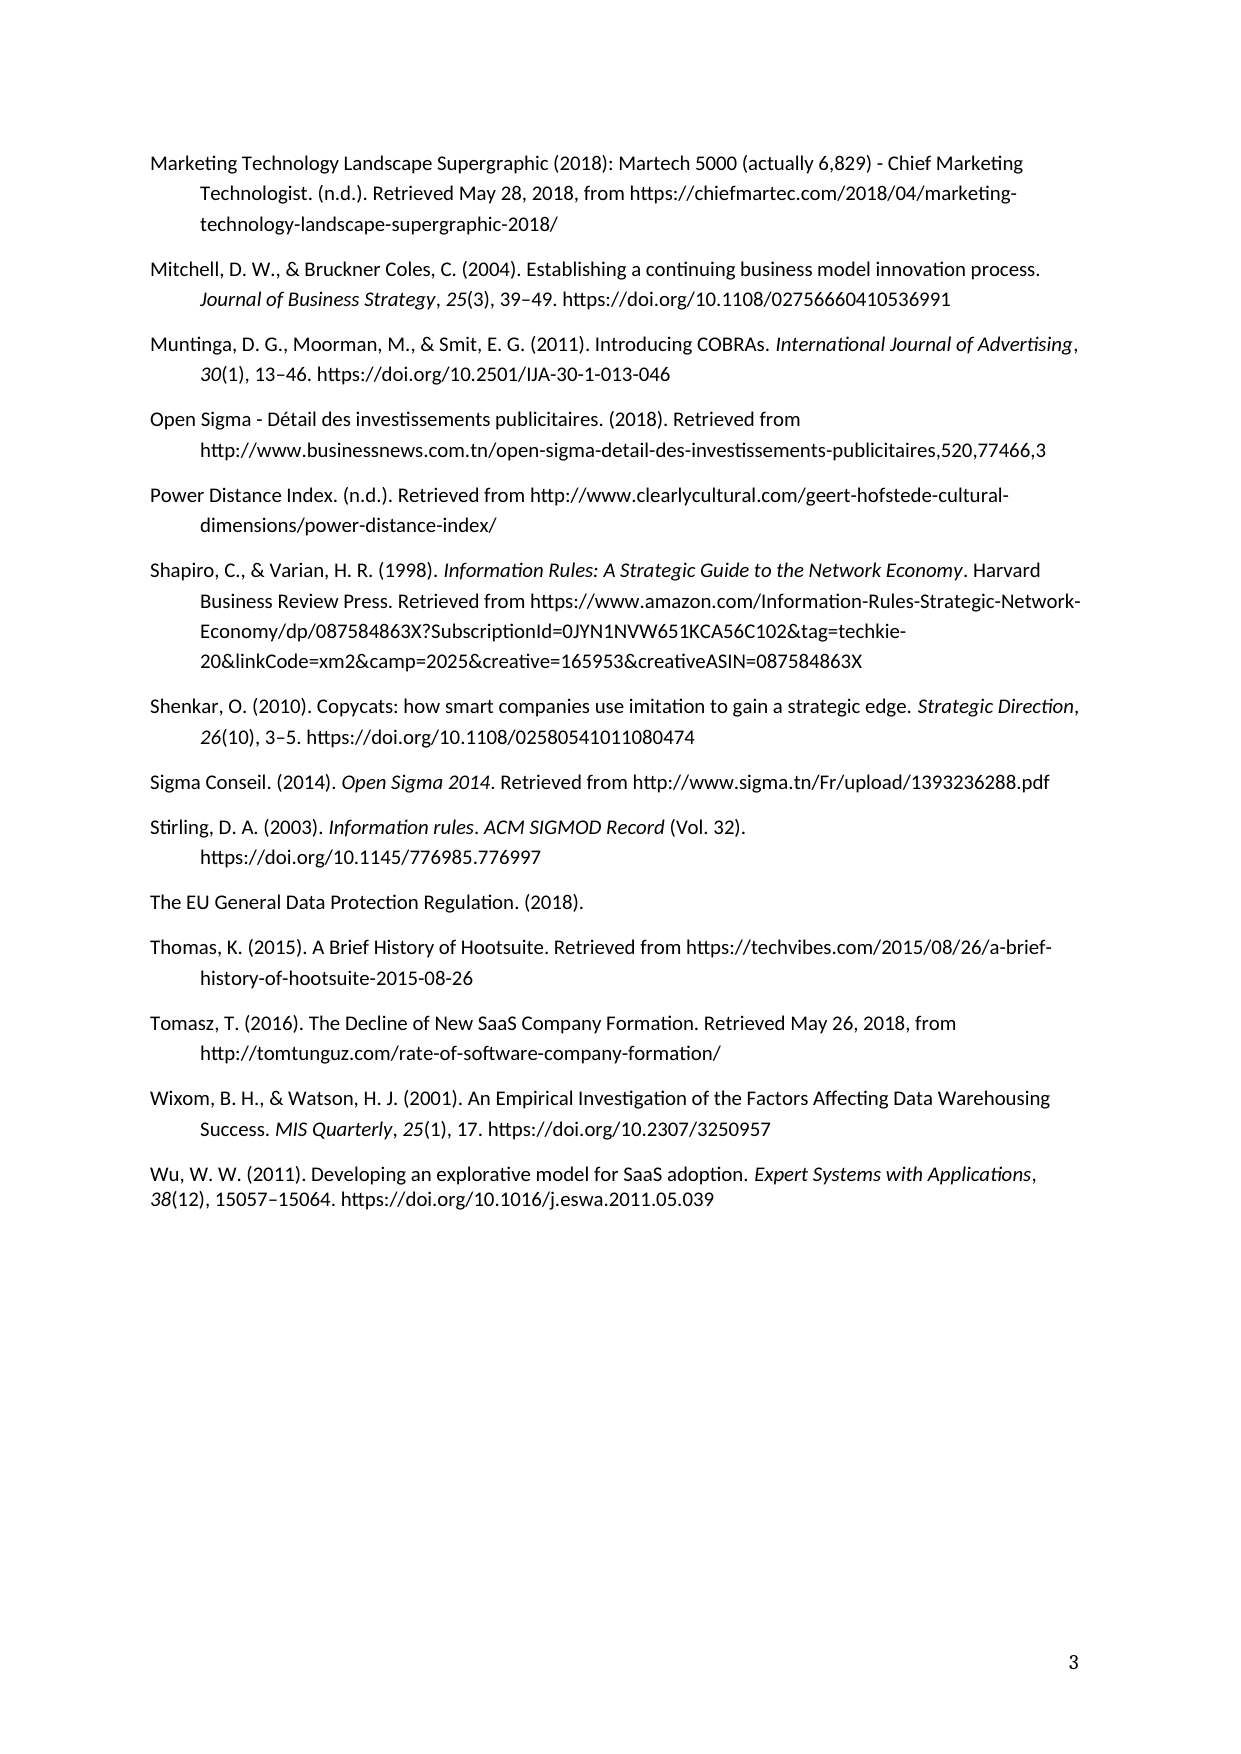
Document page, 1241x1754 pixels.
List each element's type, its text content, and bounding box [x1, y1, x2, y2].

text Wu, W. W. (2011). Developing an explorative model for SaaS adoption. Expert Systems with Applications, 38(12), 15057–15064. https://doi.org/10.1016/j.eswa.2011.05.039 [150, 1161, 1090, 1212]
text ​The EU General Data Protection Regulation. (2018). [150, 889, 1090, 915]
text Shenkar, O. (2010). Copycats: how smart companies use imitation to gain a strategic edge. Strategic Direction, 26(10), 3–5. https://doi.org/10.1108/02580541011080474 [150, 694, 1090, 749]
text Tomasz, T. (2016). The Decline of New SaaS Company Formation. Retrieved May 26, 2018, from http://tomtunguz.com/rate-of-software-company-formation/ [150, 1010, 1090, 1066]
text Thomas, K. (2015). A Brief History of Hootsuite. Retrieved from https://techvibes.com/2015/08/26/a-brief-history-of-hootsuite-2015-08-26 [150, 934, 1090, 990]
text Open Sigma - Détail des investissements publicitaires. (2018). Retrieved from http://www.businessnews.com.tn/open-sigma-detail-des-investissements-publicitaires,520,77466,3 [150, 407, 1090, 462]
text Power Distance Index. (n.d.). Retrieved from http://www.clearlycultural.com/geert-hofstede-cultural-dimensions/power-distance-index/ [150, 482, 1090, 538]
text Wixom, B. H., & Watson, H. J. (2001). An Empirical Investigation of the Factors Affecting Data Warehousing Success. MIS Quarterly, 25(1), 17. https://doi.org/10.2307/3250957 [150, 1085, 1090, 1141]
text Marketing Technology Landscape Supergraphic (2018): Martech 5000 (actually 6,829) - Chief Marketing Technologist. (n.d.). Retrieved May 28, 2018, from https://chiefmartec.com/2018/04/marketing-technology-landscape-supergraphic-2018/ [150, 150, 1090, 236]
text Stirling, D. A. (2003). Information rules. ACM SIGMOD Record (Vol. 32). https://doi.org/10.1145/776985.776997 [150, 814, 1090, 870]
text Sigma Conseil. (2014). Open Sigma 2014. Retrieved from http://www.sigma.tn/Fr/upload/1393236288.pdf [150, 769, 1090, 794]
text Mitchell, D. W., & Bruckner Coles, C. (2004). Establishing a continuing business model innovation process. Journal of Business Strategy, 25(3), 39–49. https://doi.org/10.1108/02756660410536991 [150, 256, 1090, 312]
text Shapiro, C., & Varian, H. R. (1998). Information Rules: A Strategic Guide to the Network Economy. Harvard Business Review Press. Retrieved from https://www.amazon.com/Information-Rules-Strategic-Network-Economy/dp/087584863X?SubscriptionId=0JYN1NVW651KCA56C102&tag=techkie-20&linkCode=xm2&camp=2025&creative=165953&creativeASIN=087584863X [150, 557, 1090, 674]
text Muntinga, D. G., Moorman, M., & Smit, E. G. (2011). Introducing COBRAs. International Journal of Advertising, 30(1), 13–46. https://doi.org/10.2501/IJA-30-1-013-046 [150, 331, 1090, 387]
